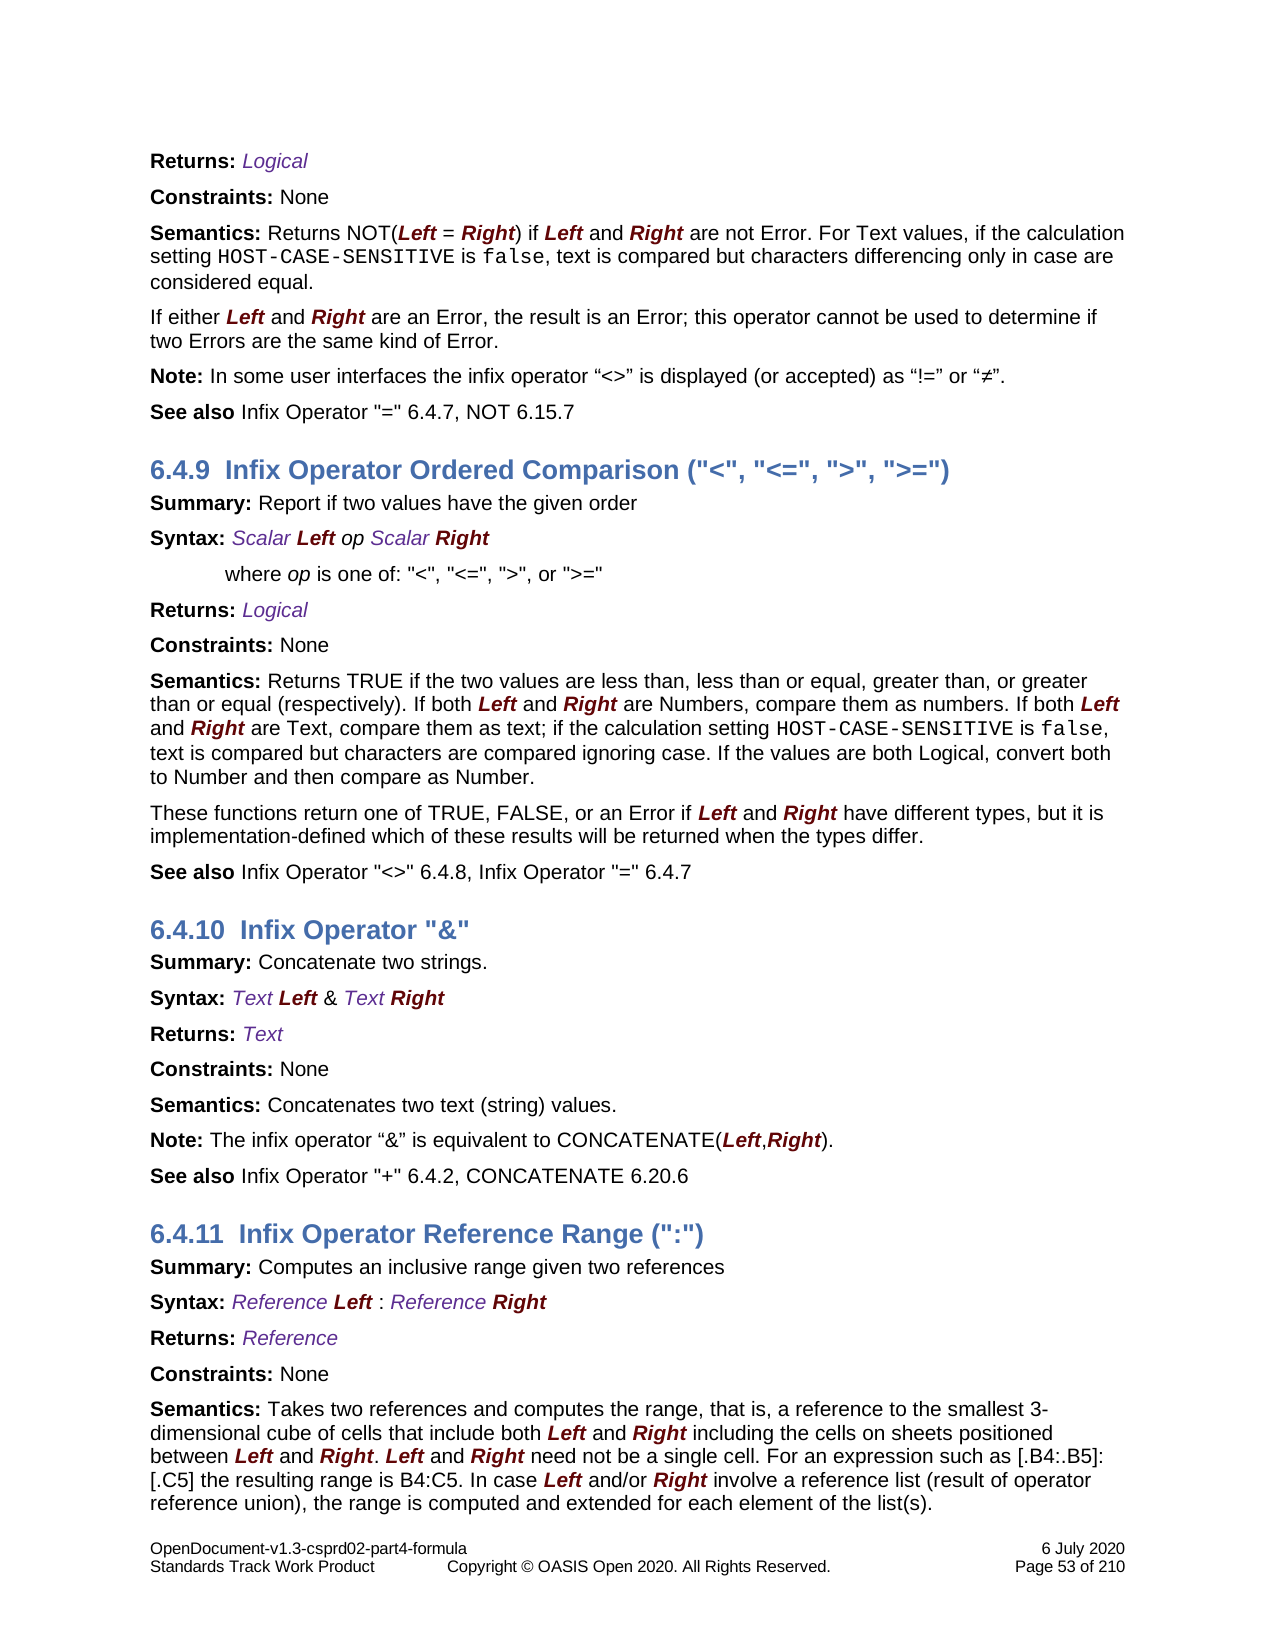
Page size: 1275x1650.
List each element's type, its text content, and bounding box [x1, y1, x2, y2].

subtitle Infix Operator Reference Range (":") [150, 1219, 1125, 1249]
text Semantics: Takes two references and computes the range, that is, a reference to the smallest 3-dimensional cube of cells that include both Left and Right including the cells on sheets positioned between Left and Right. Left and Right need not be a single cell. For an expression such as [.B4:.B5]:[.C5] the resulting range is B4:C5. In case Left and/or Right involve a reference list (result of operator reference union), the range is computed and extended for each element of the list(s). [150, 1398, 1125, 1515]
text Note: The infix operator “&” is equivalent to CONCATENATE(Left,Right). [150, 1129, 1125, 1152]
text Returns: Text [150, 1022, 1125, 1046]
text Syntax: Scalar Left op Scalar Right [150, 527, 1125, 550]
text Constraints: None [150, 1362, 1125, 1386]
subtitle Infix Operator "&" [150, 915, 1125, 945]
text Semantics: Concatenates two text (string) values. [150, 1093, 1125, 1117]
text Note: In some user interfaces the infix operator “<>” is displayed (or accepted) as “!=” or “≠”. [150, 365, 1125, 388]
text Syntax: Text Left & Text Right [150, 986, 1125, 1010]
text Constraints: None [150, 186, 1125, 209]
text If either Left and Right are an Error, the result is an Error; this operator cannot be used to determine if two Errors are the same kind of Error. [150, 306, 1125, 353]
text See also Infix Operator "<>" 6.4.8, Infix Operator "=" 6.4.7 [150, 860, 1125, 884]
text These functions return one of TRUE, FALSE, or an Error if Left and Right have different types, but it is implementation-defined which of these results will be returned when the types differ. [150, 801, 1125, 848]
text See also Infix Operator "+" 6.4.2, CONCATENATE 6.20.6 [150, 1164, 1125, 1188]
text Returns: Logical [150, 150, 1125, 173]
text Summary: Concatenate two strings. [150, 951, 1125, 974]
text Constraints: None [150, 634, 1125, 657]
text Summary: Computes an inclusive range given two references [150, 1255, 1125, 1279]
text See also Infix Operator "=" 6.4.7, NOT 6.15.7 [150, 401, 1125, 424]
text Summary: Report if two values have the given order [150, 491, 1125, 515]
text Returns: Reference [150, 1326, 1125, 1350]
text Returns: Logical [150, 598, 1125, 622]
text where op is one of: "<", "<=", ">", or ">=" [150, 562, 1125, 586]
text Semantics: Returns TRUE if the two values are less than, less than or equal, greater than, or greater than or equal (respectively). If both Left and Right are Numbers, compare them as numbers. If both Left and Right are Text, compare them as text; if the calculation setting HOST-CASE-SENSITIVE is false, text is compared but characters are compared ignoring case. If the values are both Logical, convert both to Number and then compare as Number. [150, 669, 1125, 789]
text Semantics: Returns NOT(Left = Right) if Left and Right are not Error. For Text values, if the calculation setting HOST-CASE-SENSITIVE is false, text is compared but characters differencing only in case are considered equal. [150, 221, 1125, 294]
text Syntax: Reference Left : Reference Right [150, 1291, 1125, 1314]
subtitle Infix Operator Ordered Comparison ("<", "<=", ">", ">=") [150, 455, 1125, 485]
text Constraints: None [150, 1058, 1125, 1081]
